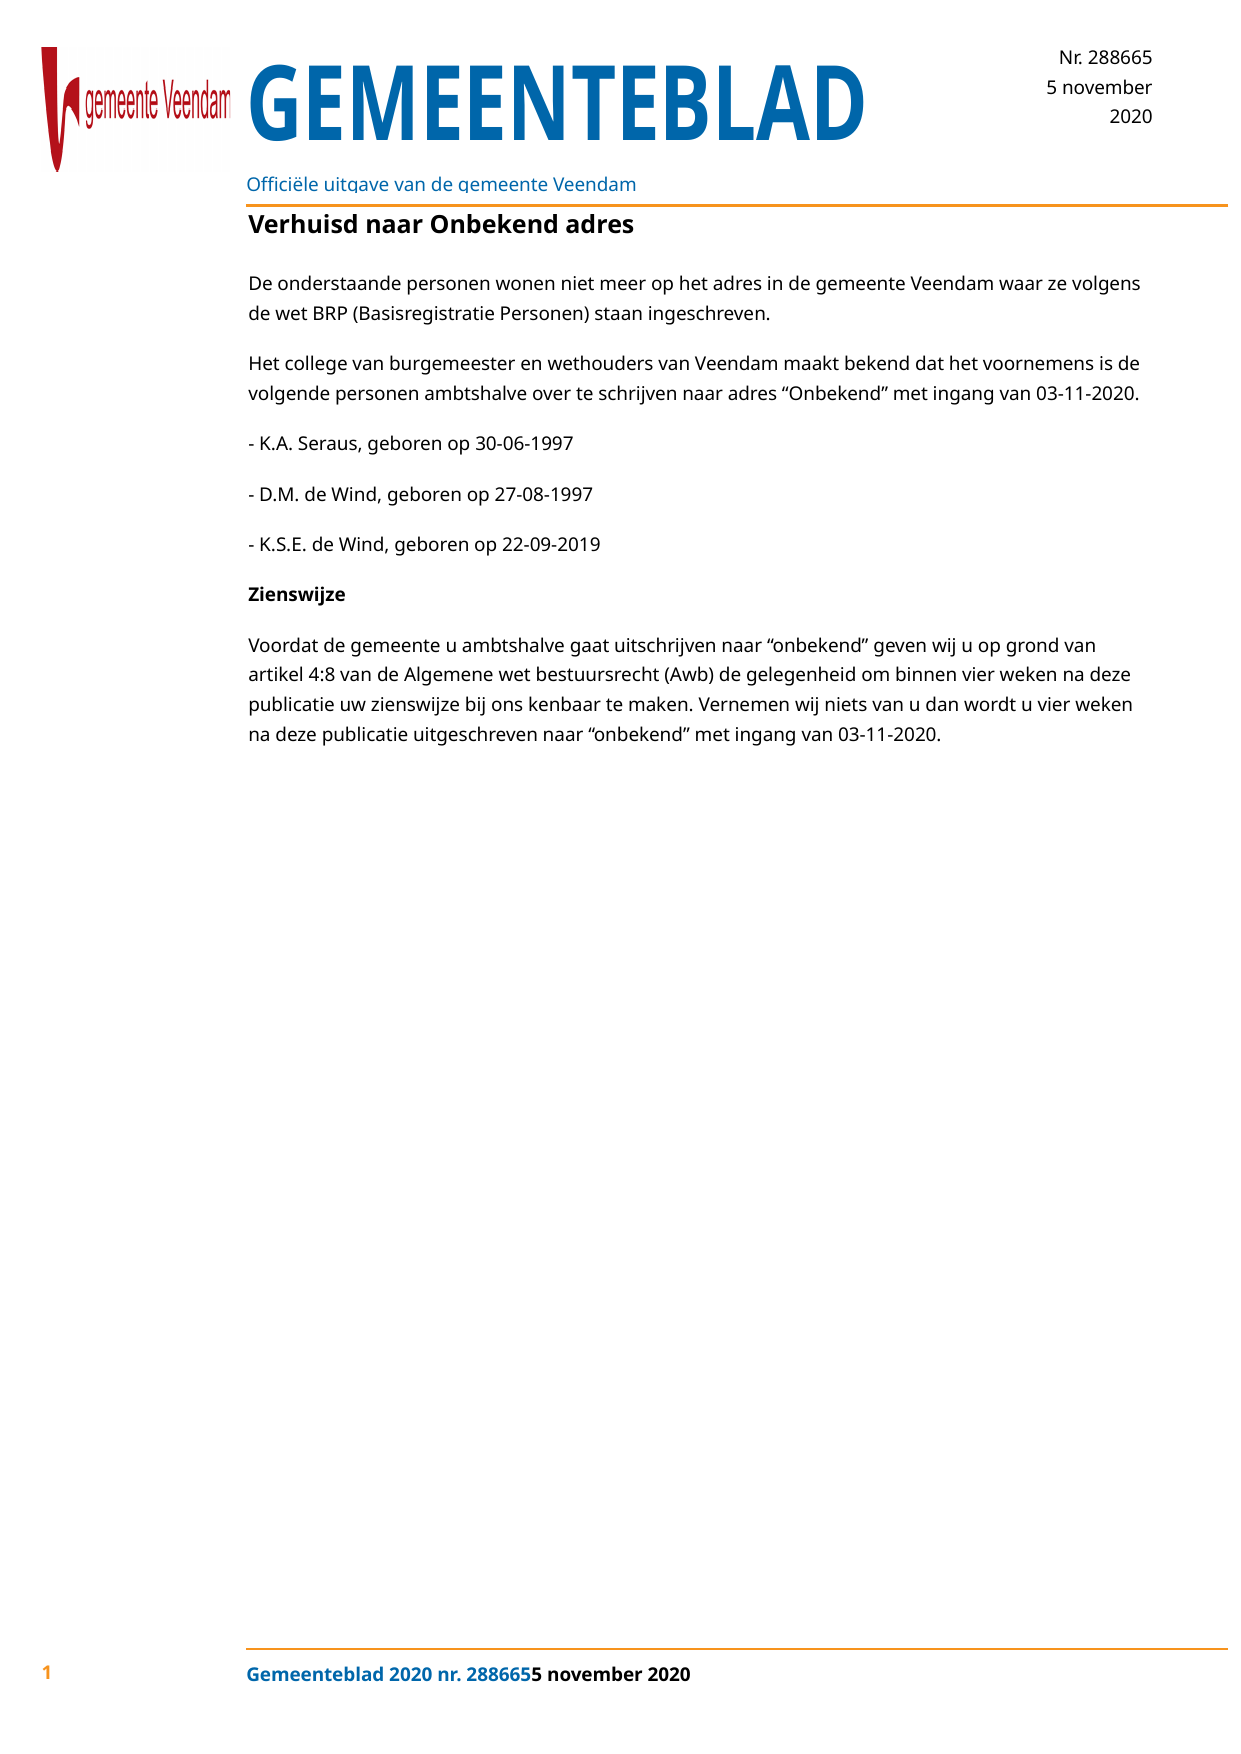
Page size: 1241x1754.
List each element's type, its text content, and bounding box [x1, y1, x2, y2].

text Het college van burgemeester en wethouders van Veendam maakt bekend dat het voornemens is de volgende personen ambtshalve over te schrijven naar adres “Onbekend” met ingang van 03-11-2020. [248, 350, 1152, 406]
text Voordat de gemeente u ambtshalve gaat uitschrijven naar “onbekend” geven wij u op grond van artikel 4:8 van de Algemene wet bestuursrecht (Awb) de gelegenheid om binnen vier weken na deze publicatie uw zienswijze bij ons kenbaar te maken. Vernemen wij niets van u dan wordt u vier weken na deze publicatie uitgeschreven naar “onbekend” met ingang van 03-11-2020. [248, 632, 1152, 746]
text De onderstaande personen wonen niet meer op het adres in de gemeente Veendam waar ze volgens de wet BRP (Basisregistratie Personen) staan ingeschreven. [248, 270, 1152, 326]
text Verhuisd naar Onbekend adres [248, 207, 1152, 241]
text - K.A. Seraus, geboren op 30-06-1997 [248, 430, 1152, 456]
picture [41, 47, 231, 172]
text - K.S.E. de Wind, geboren op 22-09-2019 [248, 531, 1152, 557]
text - D.M. de Wind, geboren op 27-08-1997 [248, 481, 1152, 506]
text Zienswijze [248, 582, 1152, 607]
